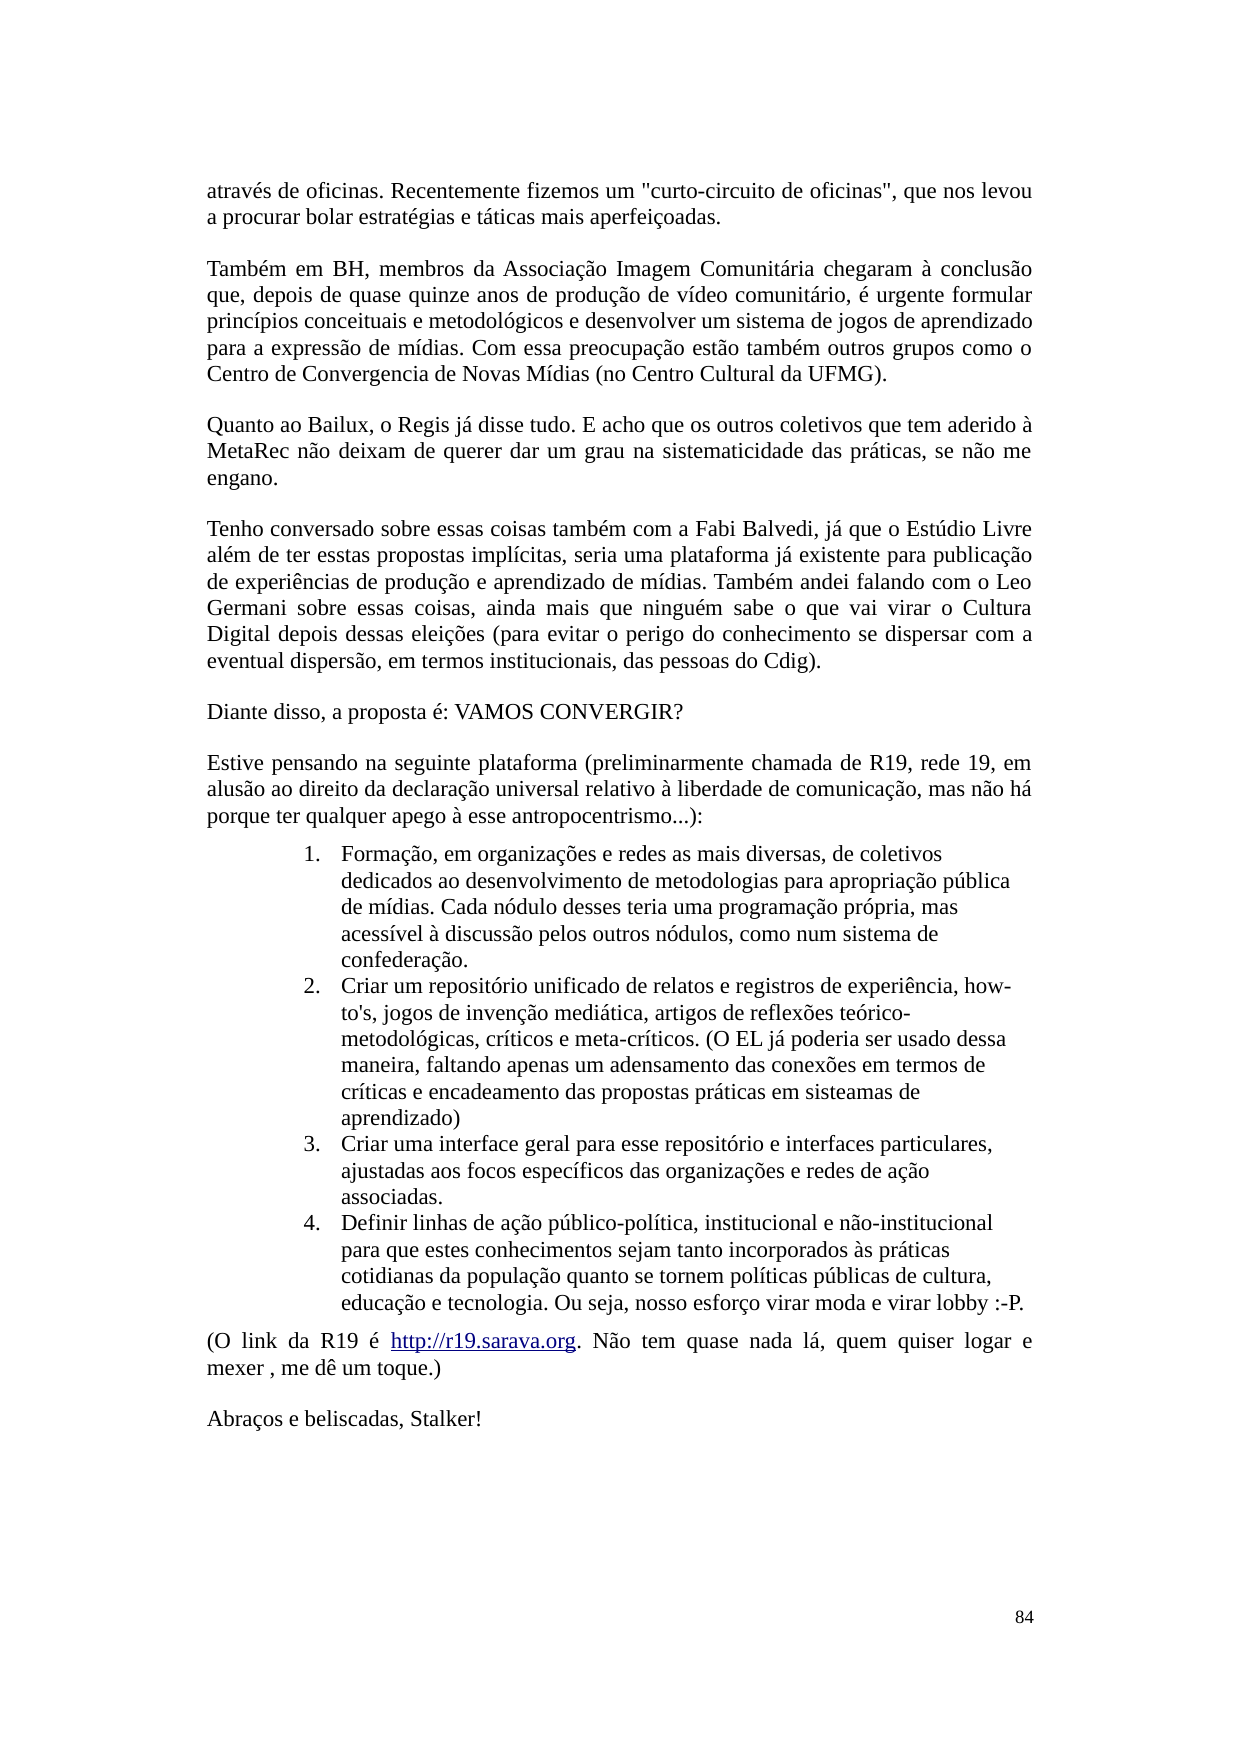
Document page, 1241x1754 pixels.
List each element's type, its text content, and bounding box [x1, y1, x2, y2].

list Definir linhas de ação público-política, institucional e não-institucional para que estes conhecimentos sejam tanto incorporados às práticas cotidianas da população quanto se tornem políticas públicas de cultura, educação e tecnologia. Ou seja, nosso esforço virar moda e virar lobby :-P. [303, 1209, 1033, 1315]
list Criar um repositório unificado de relatos e registros de experiência, how-to's, jogos de invenção mediática, artigos de reflexões teórico-metodológicas, críticos e meta-críticos. (O EL já poderia ser usado dessa maneira, faltando apenas um adensamento das conexões em termos de críticas e encadeamento das propostas práticas em sisteamas de aprendizado) [303, 972, 1033, 1130]
text Quanto ao Bailux, o Regis já disse tudo. E acho que os outros coletivos que tem aderido à MetaRec não deixam de querer dar um grau na sistematicidade das práticas, se não me engano. [207, 411, 1033, 490]
text Diante disso, a proposta é: VAMOS CONVERGIR? [207, 698, 1033, 724]
text através de oficinas. Recentemente fizemos um "curto-circuito de oficinas", que nos levou a procurar bolar estratégias e táticas mais aperfeiçoadas. [207, 177, 1033, 230]
text Tenho conversado sobre essas coisas também com a Fabi Balvedi, já que o Estúdio Livre além de ter esstas propostas implícitas, seria uma plataforma já existente para publicação de experiências de produção e aprendizado de mídias. Também andei falando com o Leo Germani sobre essas coisas, ainda mais que ninguém sabe o que vai virar o Cultura Digital depois dessas eleições (para evitar o perigo do conhecimento se dispersar com a eventual dispersão, em termos institucionais, das pessoas do Cdig). [207, 515, 1033, 673]
text Abraços e beliscadas, Stalker! [207, 1405, 1033, 1431]
text Estive pensando na seguinte plataforma (preliminarmente chamada de R19, rede 19, em alusão ao direito da declaração universal relativo à liberdade de comunicação, mas não há porque ter qualquer apego à esse antropocentrismo...): [207, 749, 1033, 828]
list Criar uma interface geral para esse repositório e interfaces particulares, ajustadas aos focos específicos das organizações e redes de ação associadas. [303, 1130, 1033, 1209]
text (O link da R19 é http://r19.sarava.org. Não tem quase nada lá, quem quiser logar e mexer , me dê um toque.) [207, 1327, 1033, 1380]
list Formação, em organizações e redes as mais diversas, de coletivos dedicados ao desenvolvimento de metodologias para apropriação pública de mídias. Cada nódulo desses teria uma programação própria, mas acessível à discussão pelos outros nódulos, como num sistema de confederação. [303, 841, 1033, 972]
text Também em BH, membros da Associação Imagem Comunitária chegaram à conclusão que, depois de quase quinze anos de produção de vídeo comunitário, é urgente formular princípios conceituais e metodológicos e desenvolver um sistema de jogos de aprendizado para a expressão de mídias. Com essa preocupação estão também outros grupos como o Centro de Convergencia de Novas Mídias (no Centro Cultural da UFMG). [207, 254, 1033, 386]
